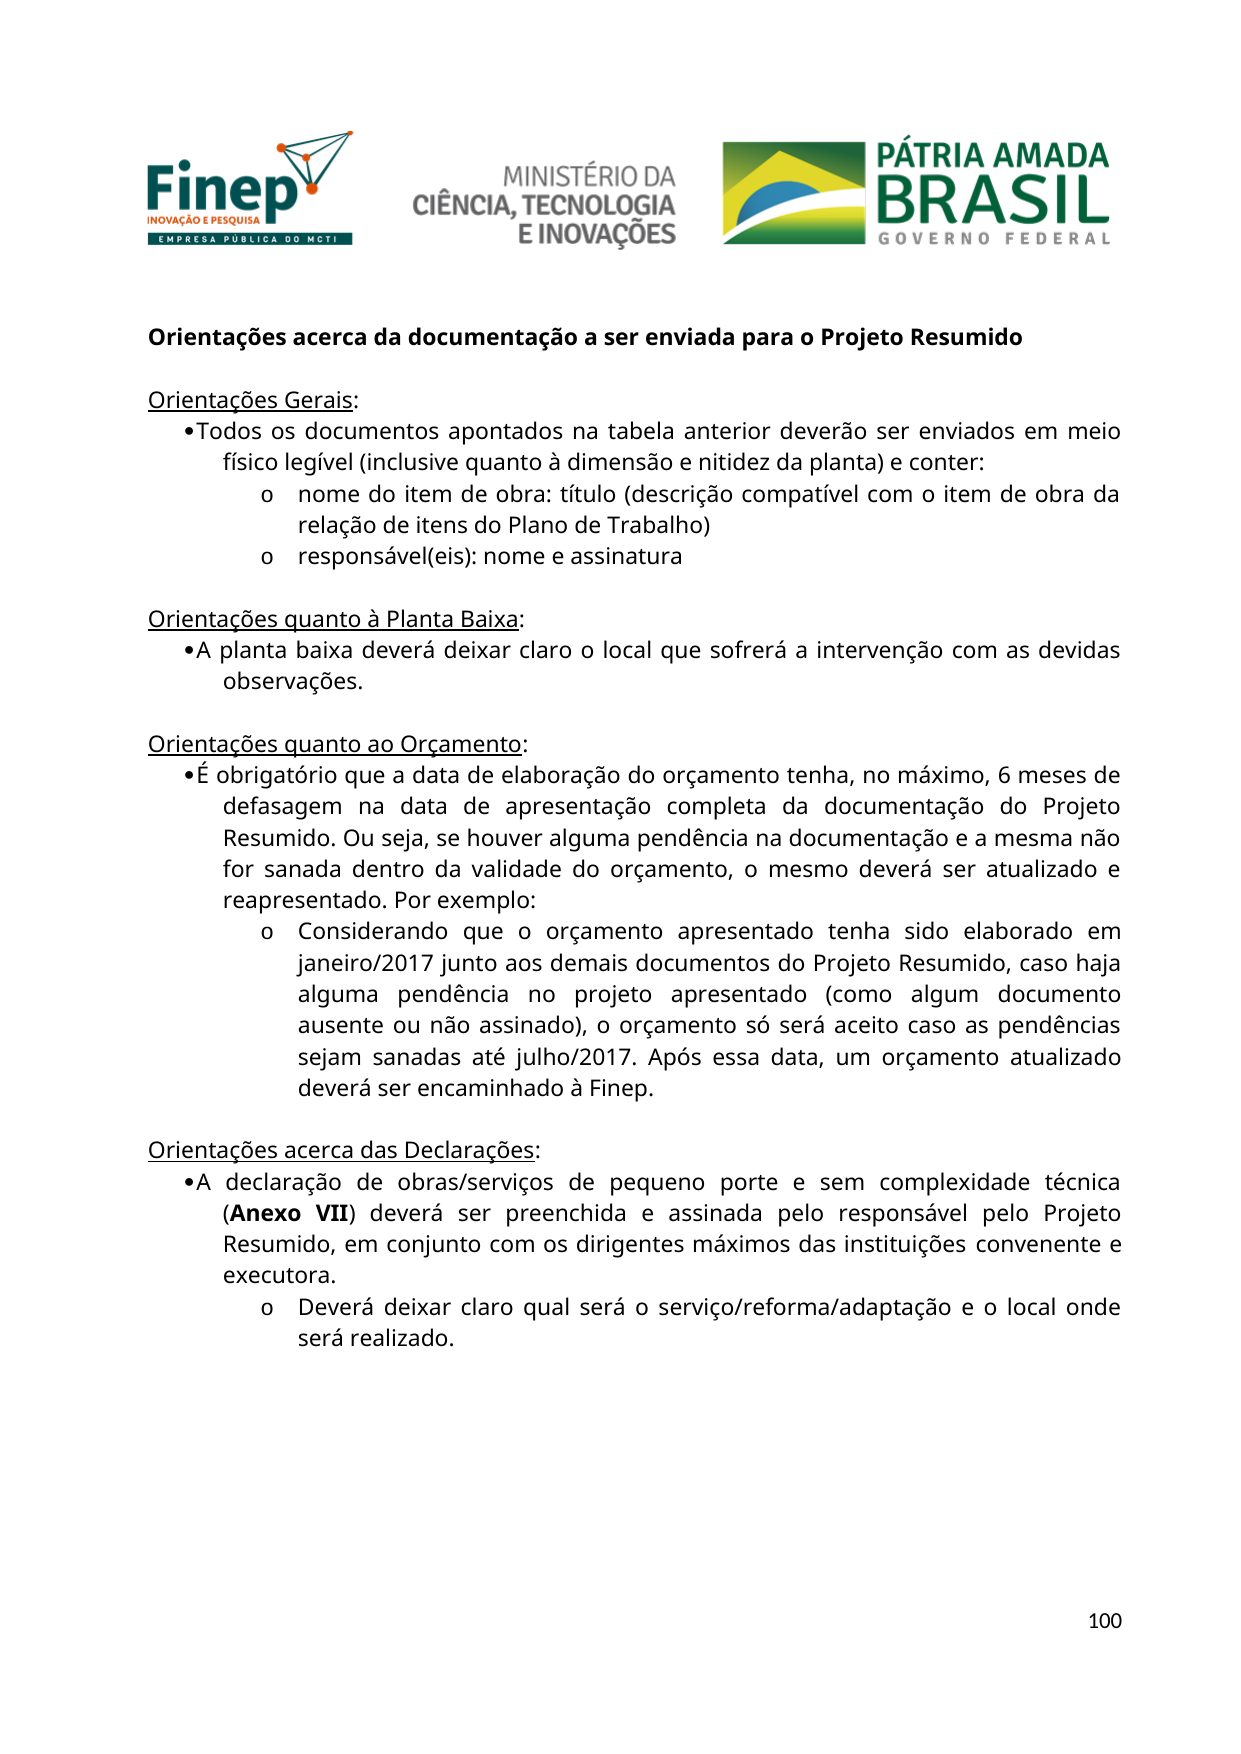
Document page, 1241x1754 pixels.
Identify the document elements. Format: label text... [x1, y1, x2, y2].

list Deverá deixar claro qual será o serviço/reforma/adaptação e o local onde será realizado. [260, 1290, 1122, 1353]
text Orientações acerca das Declarações: [148, 1134, 1122, 1165]
text Orientações quanto ao Orçamento: [148, 728, 1122, 759]
text Orientações acerca da documentação a ser enviada para o Projeto Resumido [148, 321, 1122, 353]
list A declaração de obras/serviços de pequeno porte e sem complexidade técnica (Anexo VII) deverá ser preenchida e assinada pelo responsável pelo Projeto Resumido, em conjunto com os dirigentes máximos das instituições convenente e executora. [185, 1165, 1122, 1290]
list É obrigatório que a data de elaboração do orçamento tenha, no máximo, 6 meses de defasagem na data de apresentação completa da documentação do Projeto Resumido. Ou seja, se houver alguma pendência na documentação e a mesma não for sanada dentro da validade do orçamento, o mesmo deverá ser atualizado e reapresentado. Por exemplo: [185, 759, 1122, 915]
list responsável(eis): nome e assinatura [260, 540, 1122, 572]
list Todos os documentos apontados na tabela anterior deverão ser enviados em meio físico legível (inclusive quanto à dimensão e nitidez da planta) e conter: [185, 415, 1122, 478]
text Orientações Gerais: [148, 384, 1122, 415]
list nome do item de obra: título (descrição compatível com o item de obra da relação de itens do Plano de Trabalho) [260, 478, 1122, 540]
list A planta baixa deverá deixar claro o local que sofrerá a intervenção com as devidas observações. [185, 634, 1122, 697]
list Considerando que o orçamento apresentado tenha sido elaborado em janeiro/2017 junto aos demais documentos do Projeto Resumido, caso haja alguma pendência no projeto apresentado (como algum documento ausente ou não assinado), o orçamento só será aceito caso as pendências sejam sanadas até julho/2017. Após essa data, um orçamento atualizado deverá ser encaminhado à Finep. [260, 915, 1122, 1103]
text Orientações quanto à Planta Baixa: [148, 603, 1122, 634]
